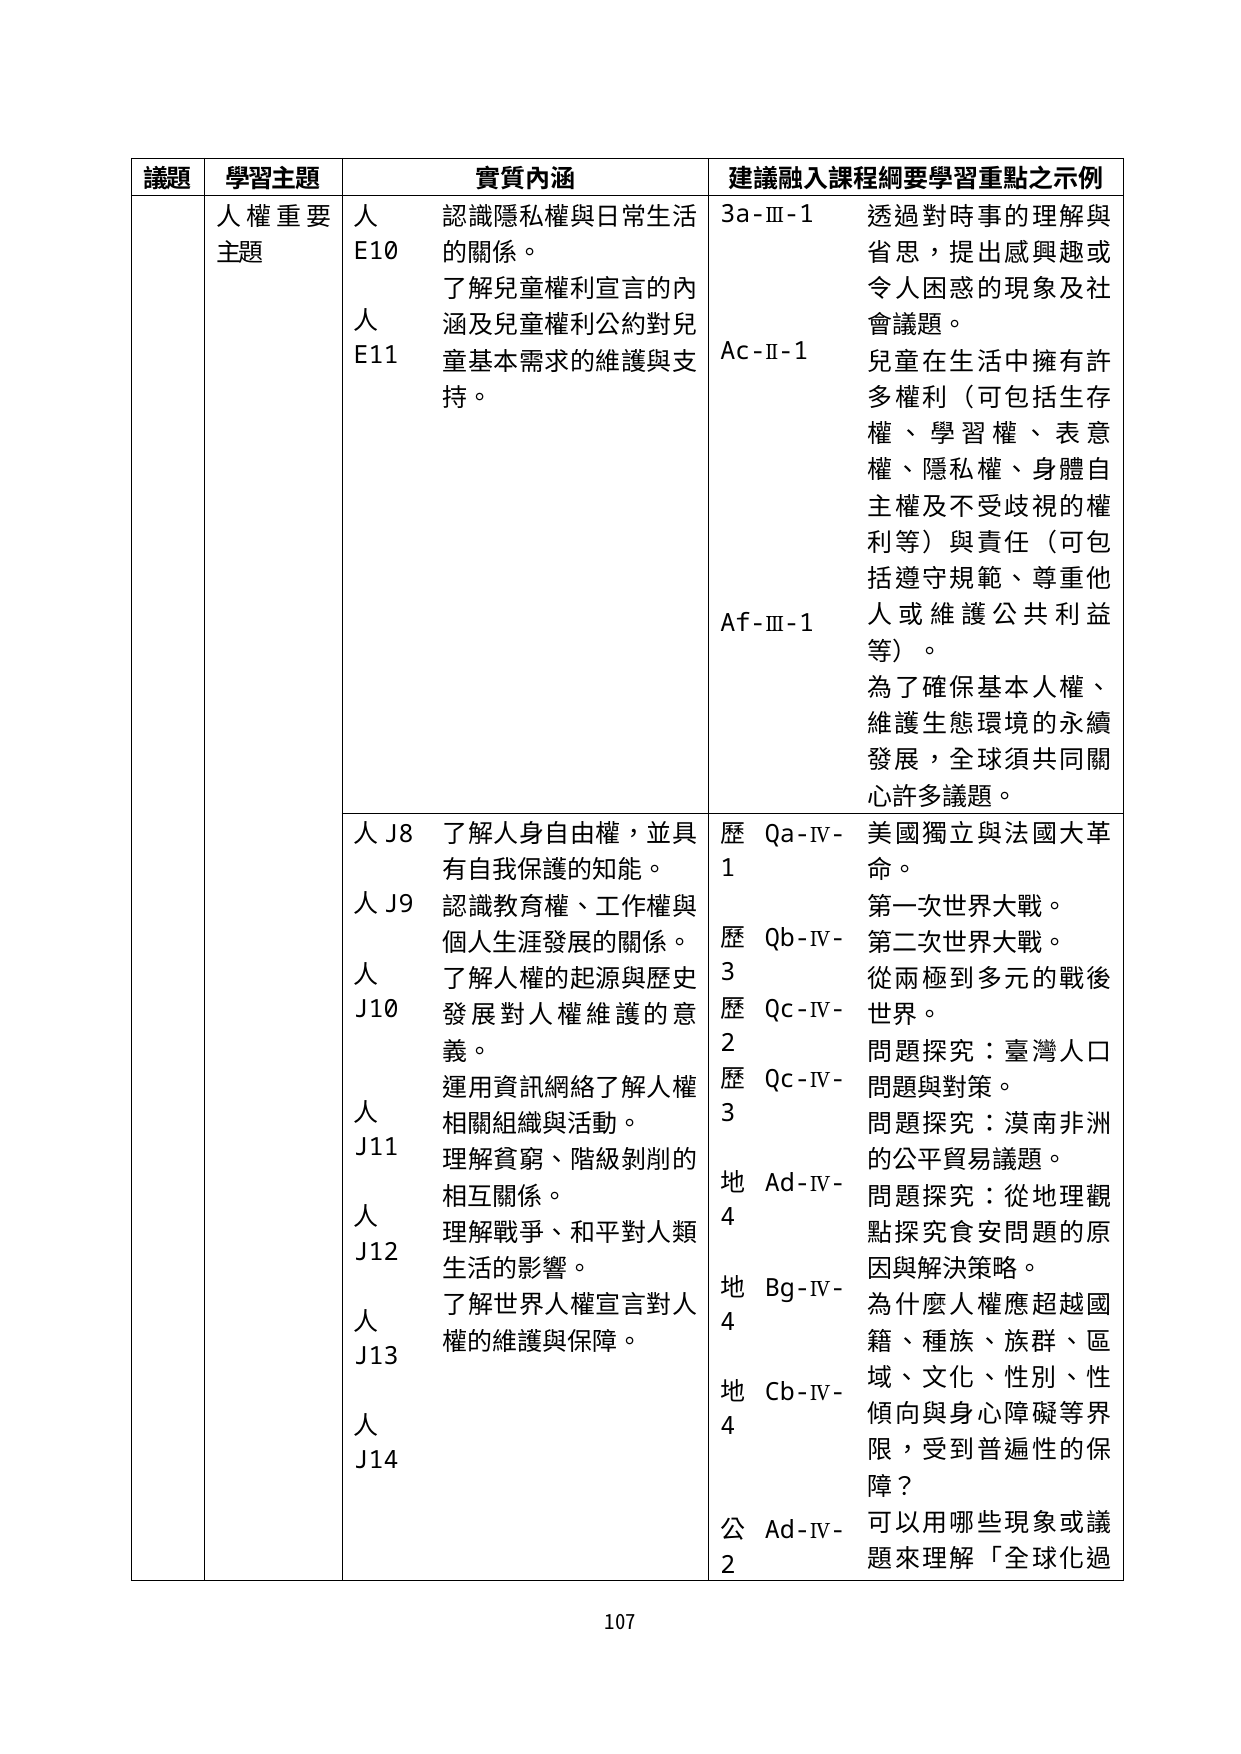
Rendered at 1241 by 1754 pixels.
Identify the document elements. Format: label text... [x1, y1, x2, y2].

table_cell 美國獨立與法國大革命。 第一次世界大戰。 第二次世界大戰。 從兩極到多元的戰後世界。 問題探究：臺灣人口問題與對策。 問題探究：漠南非洲的公平貿易議題。 問題探究：從地理觀點探究食安問題的原因與解決策略。 為什麼人權應超越國籍、種族、族群、區域、文化、性別、性傾向與身心障礙等界限，受到普遍性的保障？ 可以用哪些現象或議題來理解「全球化過 [856, 814, 1123, 1580]
table_cell [132, 196, 204, 1580]
table_header 建議融入課程綱要學習重點之示例 [709, 159, 1123, 195]
table_header 學習主題 [205, 159, 342, 195]
table_cell 人J8 人J9 人J10 人J11 人J12 人J13 人J14 [343, 814, 431, 1580]
table_header 實質內涵 [343, 159, 708, 195]
table_cell 了解人身自由權，並具有自我保護的知能。 認識教育權、工作權與個人生涯發展的關係。 了解人權的起源與歷史發展對人權維護的意義。 運用資訊網絡了解人權相關組織與活動。 理解貧窮、階級剝削的相互關係。 理解戰爭、和平對人類生活的影響。 了解世界人權宣言對人權的維護與保障。 [431, 814, 708, 1580]
table_cell 3a-Ⅲ-1 Ac-Ⅱ-1 Af-Ⅲ-1 [709, 196, 856, 812]
table_cell 人E10 人E11 [343, 196, 431, 812]
table_cell 歷Qa-Ⅳ-1 歷Qb-Ⅳ-3 歷Qc-Ⅳ-2 歷Qc-Ⅳ-3 地Ad-Ⅳ-4 地Bg-Ⅳ-4 地Cb-Ⅳ-4 公Ad-Ⅳ-2 [709, 814, 856, 1580]
table_cell 透過對時事的理解與省思，提出感興趣或令人困惑的現象及社會議題。 兒童在生活中擁有許多權利（可包括生存權、學習權、表意權、隱私權、身體自主權及不受歧視的權利等）與責任（可包括遵守規範、尊重他人或維護公共利益等）。 為了確保基本人權、維護生態環境的永續發展，全球須共同關心許多議題。 [856, 196, 1123, 812]
table_cell 認識隱私權與日常生活的關係。 了解兒童權利宣言的內涵及兒童權利公約對兒童基本需求的維護與支持。 [431, 196, 708, 812]
table_cell 人權重要主題 [205, 196, 342, 1580]
table_header 議題 [132, 159, 204, 195]
